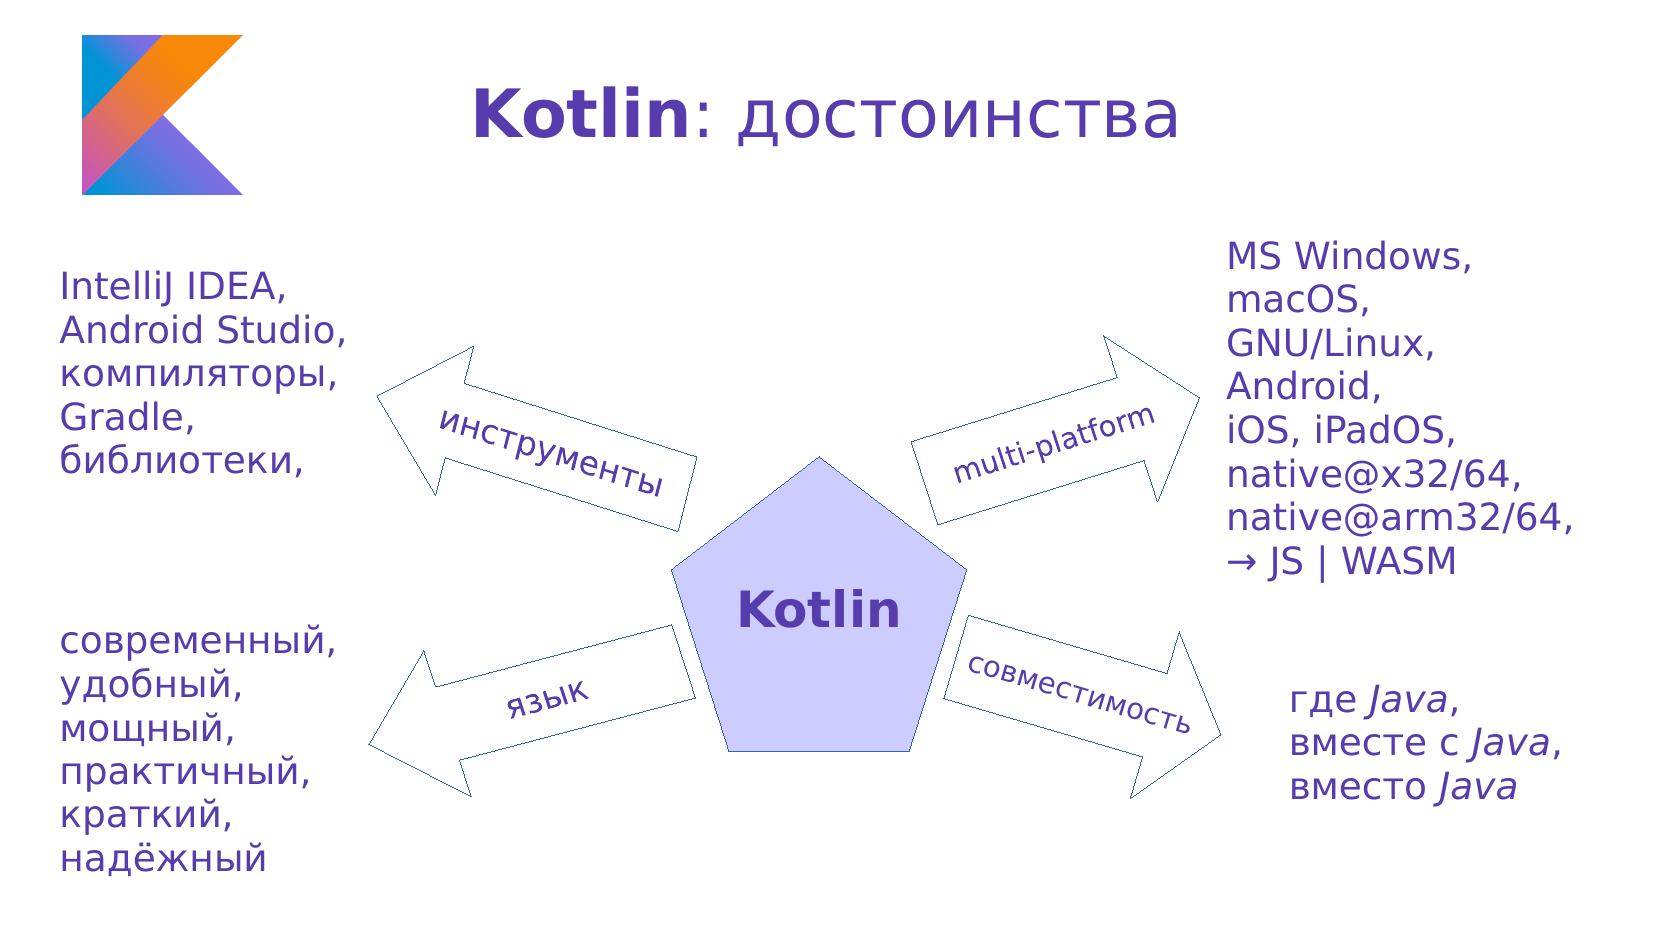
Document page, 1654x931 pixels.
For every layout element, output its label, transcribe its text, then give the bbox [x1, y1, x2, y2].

text_box Kotlin [671, 456, 967, 752]
text_box совместимость [943, 615, 1221, 799]
text_box MS Windows, macOS, GNU/Linux, Android, iOS, iPadOS, native@x32/64, native@arm32/64, → JS | WASM [1211, 227, 1593, 591]
text_box где Java, вместе с Java, вместо Java [1274, 670, 1593, 816]
text_box современный,удобный, мощный, практичный, краткий, надёжный [44, 611, 369, 888]
text_box инструменты [377, 346, 697, 532]
text_box IntelliJ IDEA, Android Studio, компиляторы, Gradle, библиотеки, [44, 257, 369, 534]
text_box язык [369, 624, 696, 797]
title Kotlin: достоинства [243, 37, 1571, 193]
picture [82, 35, 243, 195]
text_box multi-platform [911, 335, 1200, 525]
